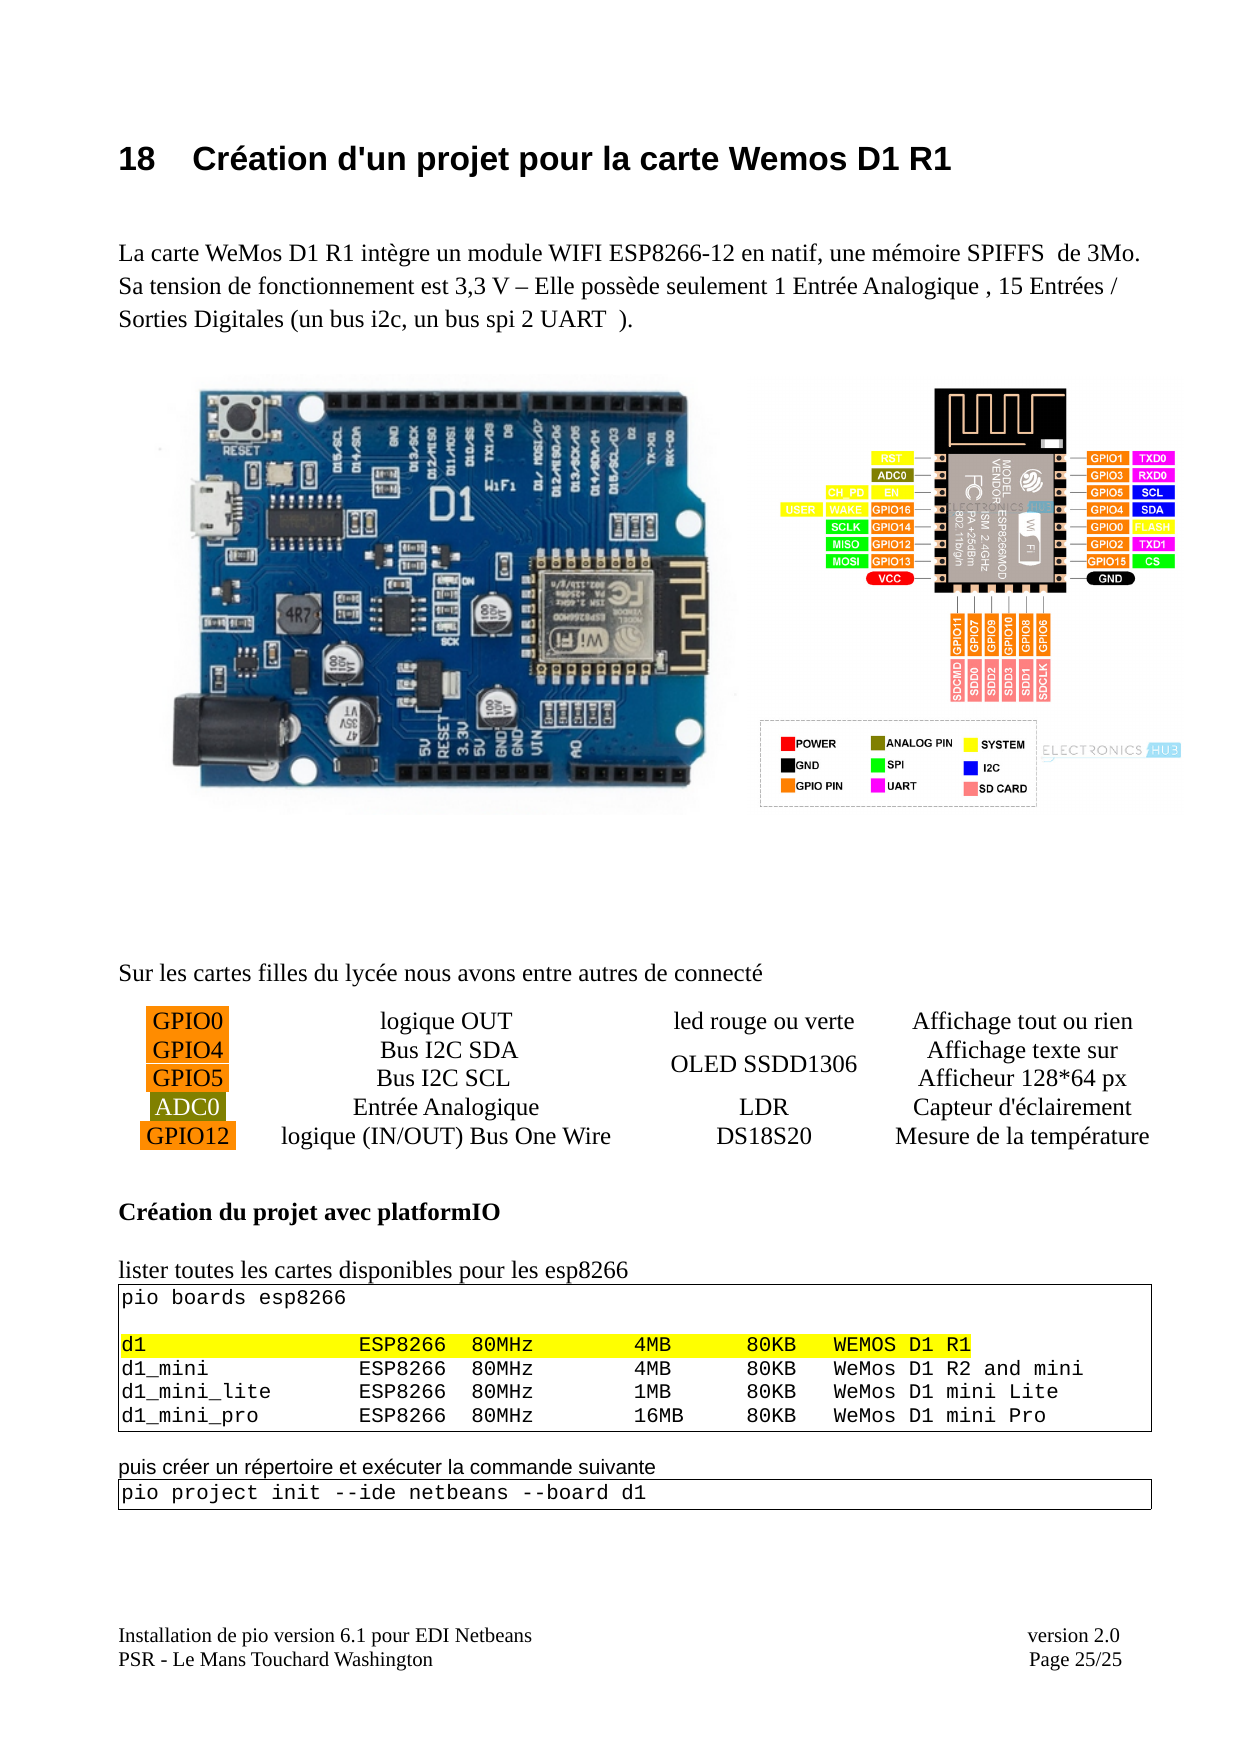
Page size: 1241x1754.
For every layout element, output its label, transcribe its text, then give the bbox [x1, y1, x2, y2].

text pio project init --ide netbeans --board d1 [119, 1480, 1151, 1509]
table_cell Capteur d'éclairement [893, 1092, 1151, 1121]
text puis créer un répertoire et exécuter la commande suivante [118, 1455, 1151, 1479]
text d1 ESP8266 80MHz 4MB 80KB WEMOS D1 R1 [119, 1331, 1151, 1354]
text d1_mini_pro ESP8266 80MHz 16MB 80KB WeMos D1 mini Pro [119, 1402, 1151, 1431]
table_cell GPIO4 [118, 1035, 257, 1063]
table_cell Bus I2C SDA [258, 1035, 635, 1063]
table_cell Affichage texte sur Afficheur 128*64 px [893, 1035, 1151, 1092]
table_cell GPIO12 [118, 1121, 257, 1150]
picture [121, 374, 1185, 815]
text lister toutes les cartes disponibles pour les esp8266 [118, 1255, 1151, 1284]
table_header led rouge ou verte [635, 1006, 893, 1035]
table_cell LDR [635, 1092, 893, 1121]
text d1_mini_lite ESP8266 80MHz 1MB 80KB WeMos D1 mini Lite [119, 1378, 1151, 1402]
table_cell Entrée Analogique [258, 1092, 635, 1121]
table_cell DS18S20 [635, 1121, 893, 1150]
table_header logique OUT [258, 1006, 635, 1035]
table_cell logique (IN/OUT) Bus One Wire [258, 1121, 635, 1150]
text Sur les cartes filles du lycée nous avons entre autres de connecté [118, 958, 1151, 987]
text pio boards esp8266 [119, 1285, 1151, 1310]
table_cell Bus I2C SCL [258, 1064, 635, 1092]
text d1_mini ESP8266 80MHz 4MB 80KB WeMos D1 R2 and mini [119, 1354, 1151, 1378]
subtitle Création d'un projet pour la carte Wemos D1 R1 [118, 139, 1151, 178]
text La carte WeMos D1 R1 intègre un module WIFI ESP8266-12 en natif, une mémoire SPIFFS de 3Mo. Sa tension de fonctionnement est 3,3 V – Elle possède seulement 1 Entrée Analogique , 15 Entrées / Sorties Digitales (un bus i2c, un bus spi 2 UART ). [118, 238, 1151, 332]
table_header GPIO0 [118, 1006, 257, 1035]
table_cell ADC0 [118, 1092, 257, 1121]
table_cell OLED SSDD1306 [635, 1035, 893, 1092]
table_cell GPIO5 [118, 1064, 257, 1092]
table_cell Mesure de la température [893, 1121, 1151, 1150]
table_header Affichage tout ou rien [893, 1006, 1151, 1035]
text Création du projet avec platformIO [118, 1197, 1151, 1226]
